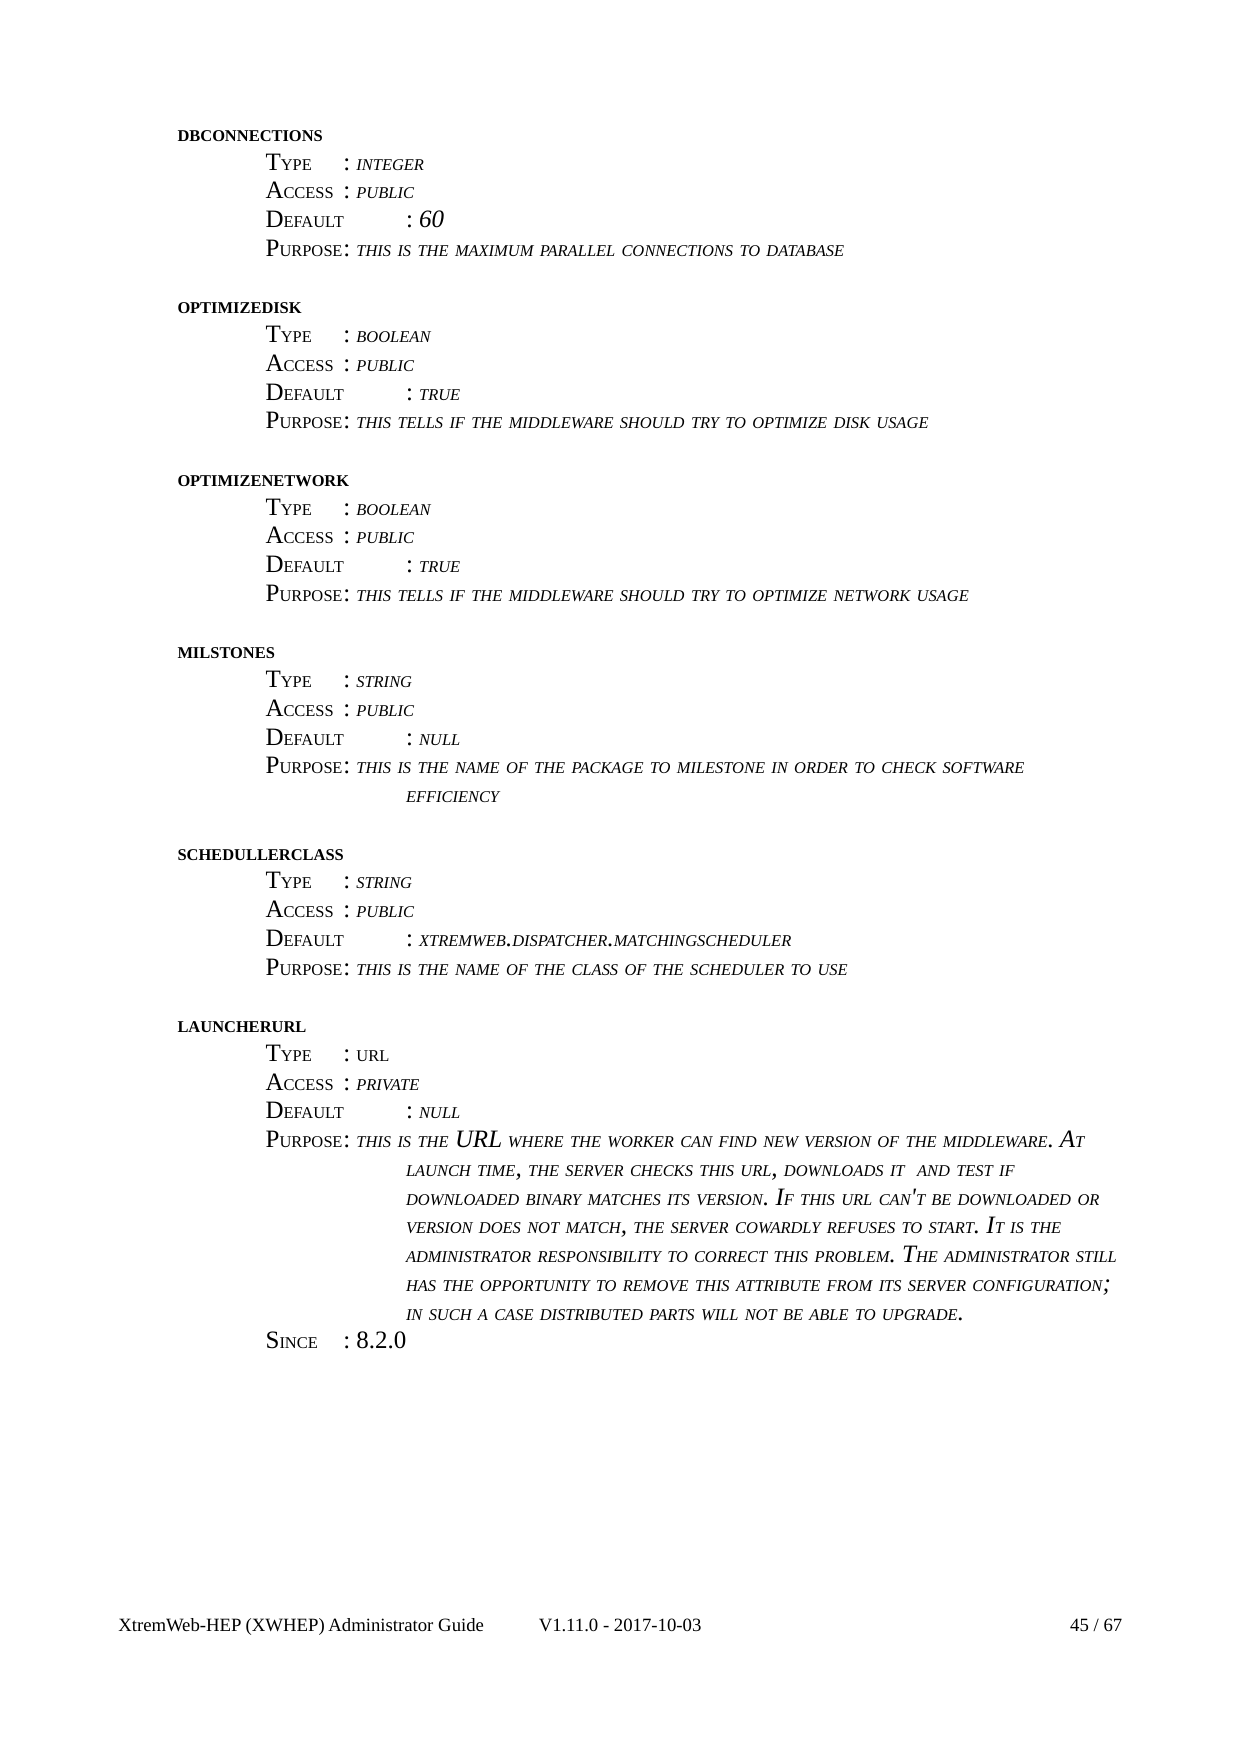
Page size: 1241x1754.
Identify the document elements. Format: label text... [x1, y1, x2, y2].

text Type : string [265, 866, 1122, 894]
text Default : null [265, 1096, 1122, 1124]
text dbconnections [177, 118, 1122, 147]
text Purpose : this tells if the middleware should try to optimize disk usage [265, 406, 1122, 434]
text Type : boolean [265, 492, 1122, 521]
text optimizedisk [177, 291, 1122, 319]
text Access : public [265, 521, 1122, 549]
text launcherurl [177, 1009, 1122, 1038]
text Type : boolean [265, 319, 1122, 348]
text Default : true [265, 549, 1122, 578]
text Default : null [265, 722, 1122, 751]
text Since : 8.2.0 [265, 1326, 1122, 1354]
text Access : public [265, 693, 1122, 722]
text Type : url [265, 1038, 1122, 1067]
text Access : public [265, 176, 1122, 204]
text Default : 60 [265, 204, 1122, 233]
text schedullerclass [177, 837, 1122, 866]
text Purpose : this tells if the middleware should try to optimize network usage [265, 578, 1122, 607]
text Access : public [265, 894, 1122, 923]
text optimizenetwork [177, 463, 1122, 492]
text Purpose : this is the URL where the worker can find new version of the middleware. At launch time, the server checks this url, downloads it and test if downloaded binary matches its version. If this url can't be downloaded or version does not match, the server cowardly refuses to start. It is the administrator responsibility to correct this problem. The administrator still has the opportunity to remove this attribute from its server configuration; in such a case distributed parts will not be able to upgrade. [265, 1124, 1122, 1326]
text Type : integer [265, 147, 1122, 176]
text Purpose : this is the maximum parallel connections to database [265, 233, 1122, 262]
text Purpose : this is the name of the package to milestone in order to check software efficiency [265, 751, 1122, 808]
text Access : private [265, 1067, 1122, 1096]
text Default : true [265, 377, 1122, 406]
text Default : xtremweb.dispatcher.matchingscheduler [265, 923, 1122, 952]
text Type : string [265, 664, 1122, 693]
text milstones [177, 636, 1122, 664]
text Purpose : this is the name of the class of the scheduler to use [265, 952, 1122, 981]
text Access : public [265, 348, 1122, 377]
